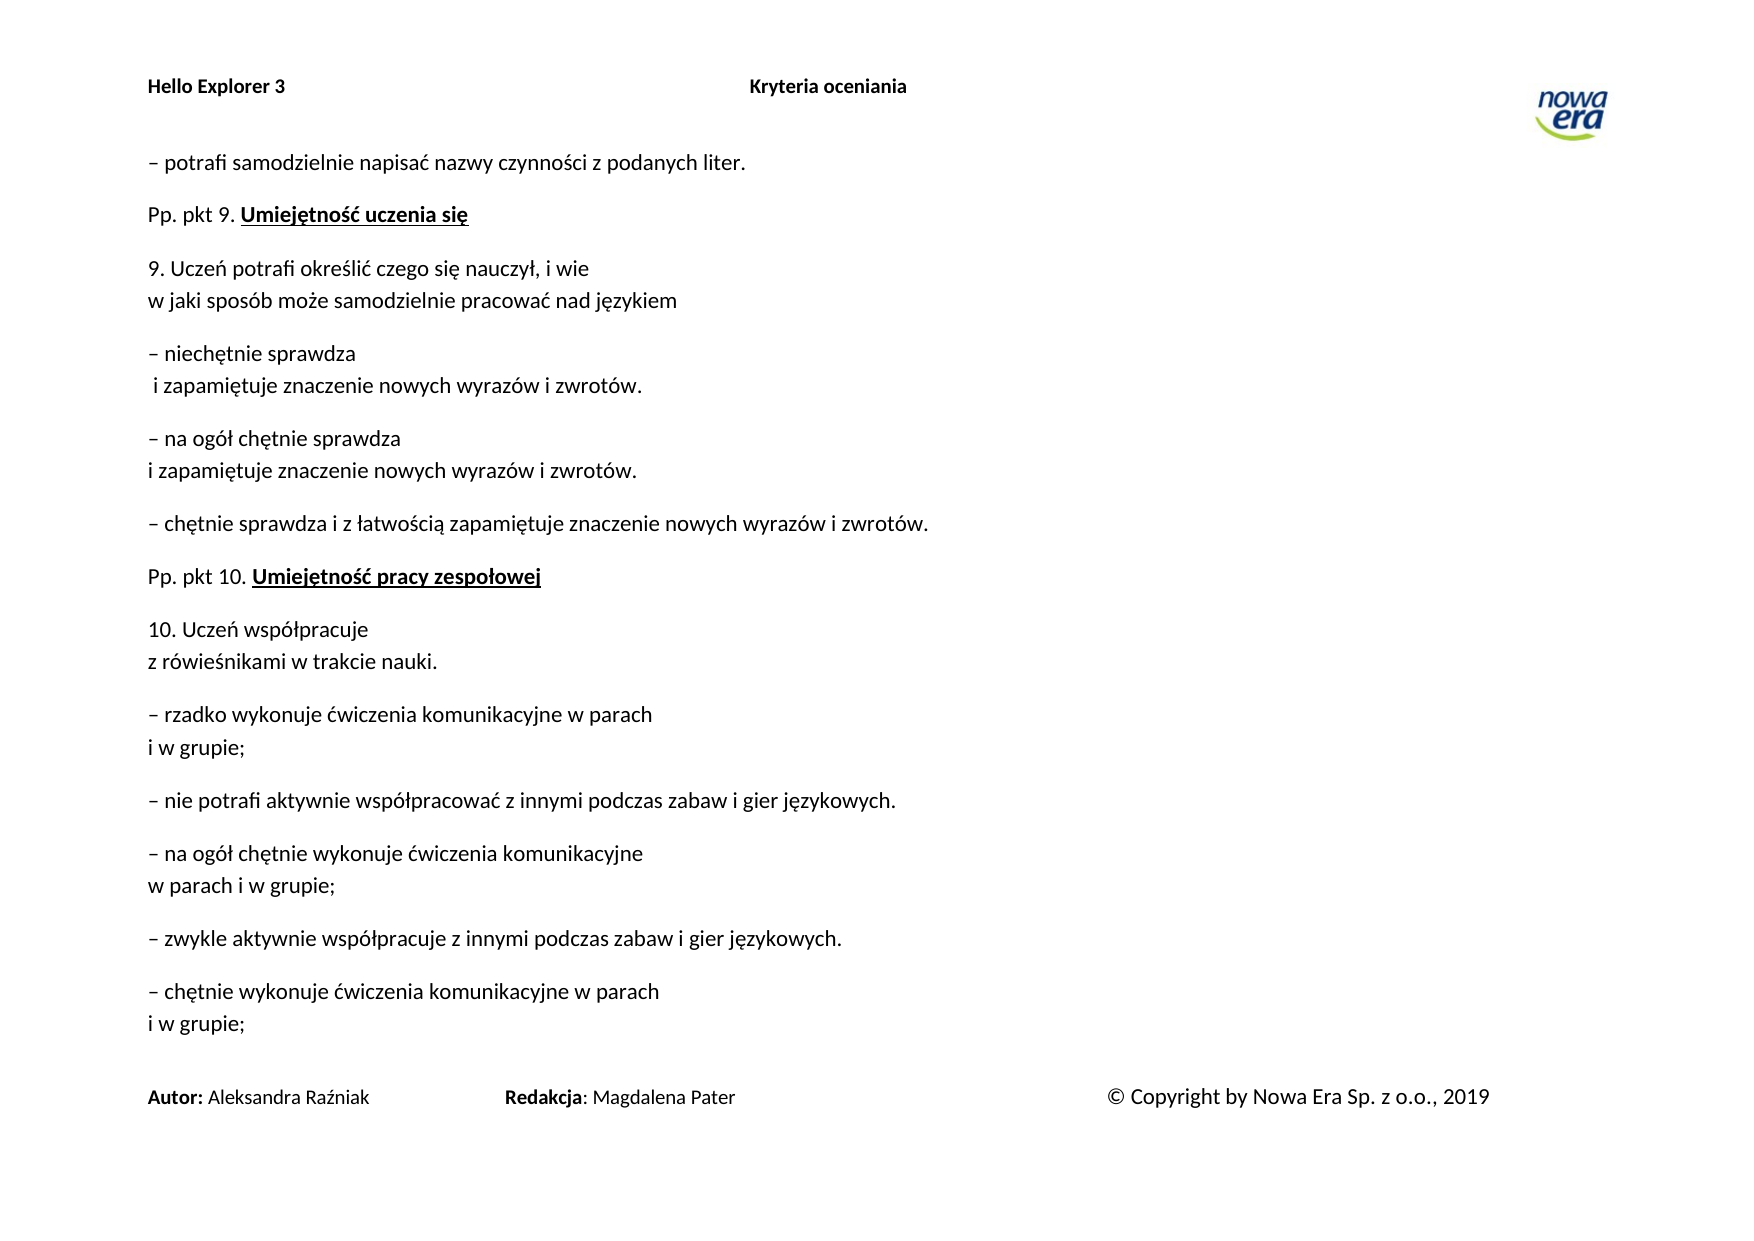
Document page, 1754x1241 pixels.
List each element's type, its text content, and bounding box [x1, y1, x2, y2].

text – na ogół chętnie wykonuje ćwiczenia komunikacyjne w parach i w grupie; [148, 839, 1606, 899]
text – niechętnie sprawdza i zapamiętuje znaczenie nowych wyrazów i zwrotów. [148, 339, 1606, 399]
text 10. Uczeń współpracuje z rówieśnikami w trakcie nauki. [148, 615, 1606, 676]
text Pp. pkt 10. Umiejętność pracy zespołowej [148, 562, 1606, 590]
text – chętnie sprawdza i z łatwością zapamiętuje znaczenie nowych wyrazów i zwrotów. [148, 509, 1606, 537]
text – nie potrafi aktywnie współpracować z innymi podczas zabaw i gier językowych. [148, 786, 1606, 814]
text 9. Uczeń potrafi określić czego się nauczył, i wie w jaki sposób może samodzielnie pracować nad językiem [148, 254, 1606, 314]
text – rzadko wykonuje ćwiczenia komunikacyjne w parach i w grupie; [148, 701, 1606, 761]
text – chętnie wykonuje ćwiczenia komunikacyjne w parach i w grupie; [148, 977, 1606, 1037]
text – na ogół chętnie sprawdza i zapamiętuje znaczenie nowych wyrazów i zwrotów. [148, 424, 1606, 484]
text – potrafi samodzielnie napisać nazwy czynności z podanych liter. [148, 148, 1606, 176]
text Pp. pkt 9. Umiejętność uczenia się [148, 201, 1606, 229]
text – zwykle aktywnie współpracuje z innymi podczas zabaw i gier językowych. [148, 924, 1606, 952]
picture [1526, 83, 1621, 148]
